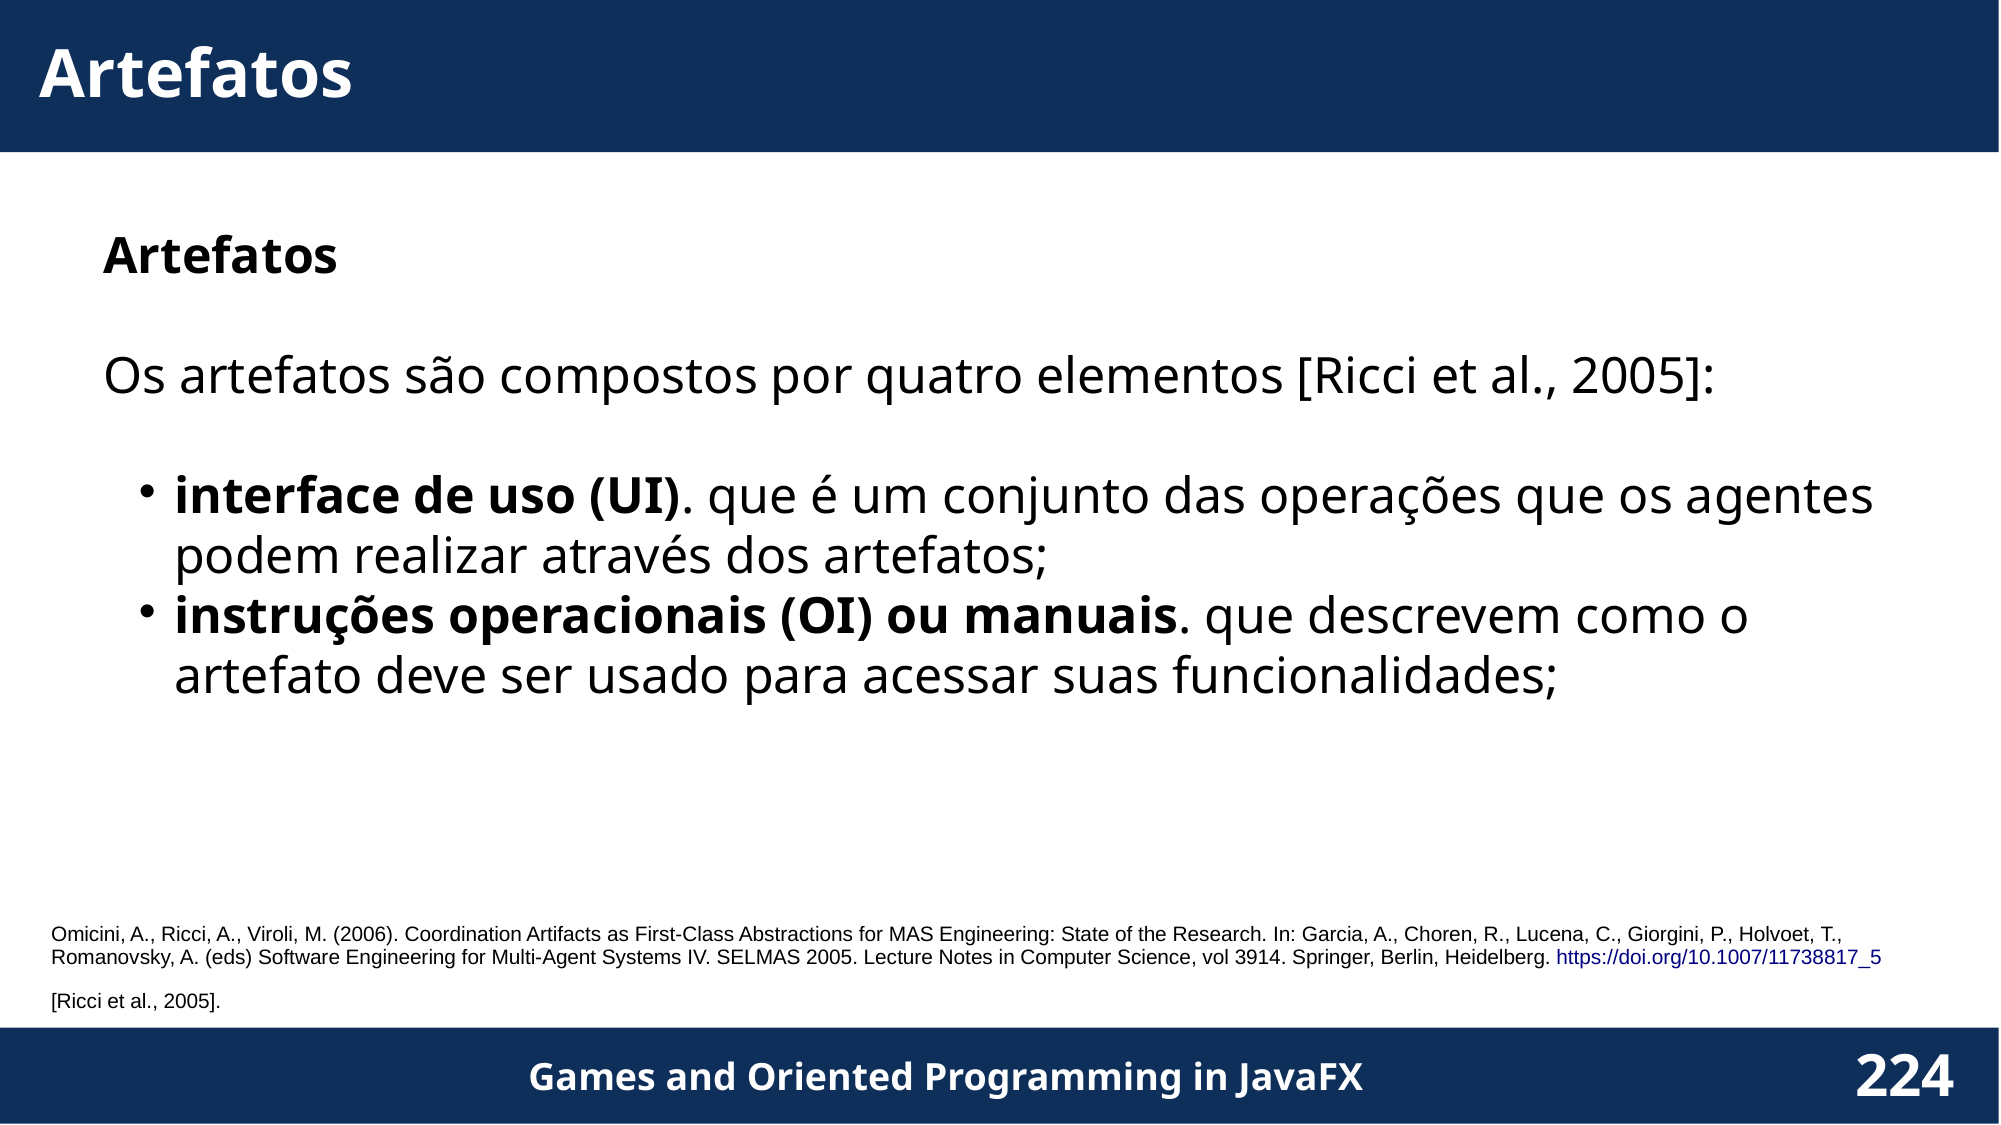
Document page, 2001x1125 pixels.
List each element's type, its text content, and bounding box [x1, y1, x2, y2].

text_box Artefatos [25, 23, 1999, 119]
text_box Omicini, A., Ricci, A., Viroli, M. (2006). Coordination Artifacts as First-Class Abstractions for MAS Engineering: State of the Research. In: Garcia, A., Choren, R., Lucena, C., Giorgini, P., Holvoet, T., Romanovsky, A. (eds) Software Engineering for Multi-Agent Systems IV. SELMAS 2005. Lecture Notes in Computer Science, vol 3914. Springer, Berlin, Heidelberg. https://doi.org/10.1007/11738817_5 [Ricci et al., 2005]. [36, 915, 1949, 1021]
text_box Artefatos Os artefatos são compostos por quatro elementos [Ricci et al., 2005]: interface de uso (UI). que é um conjunto das operações que os agentes podem realizar através dos artefatos; instruções operacionais (OI) ou manuais. que descrevem como o artefato deve ser usado para acessar suas funcionalidades; [88, 216, 1947, 712]
